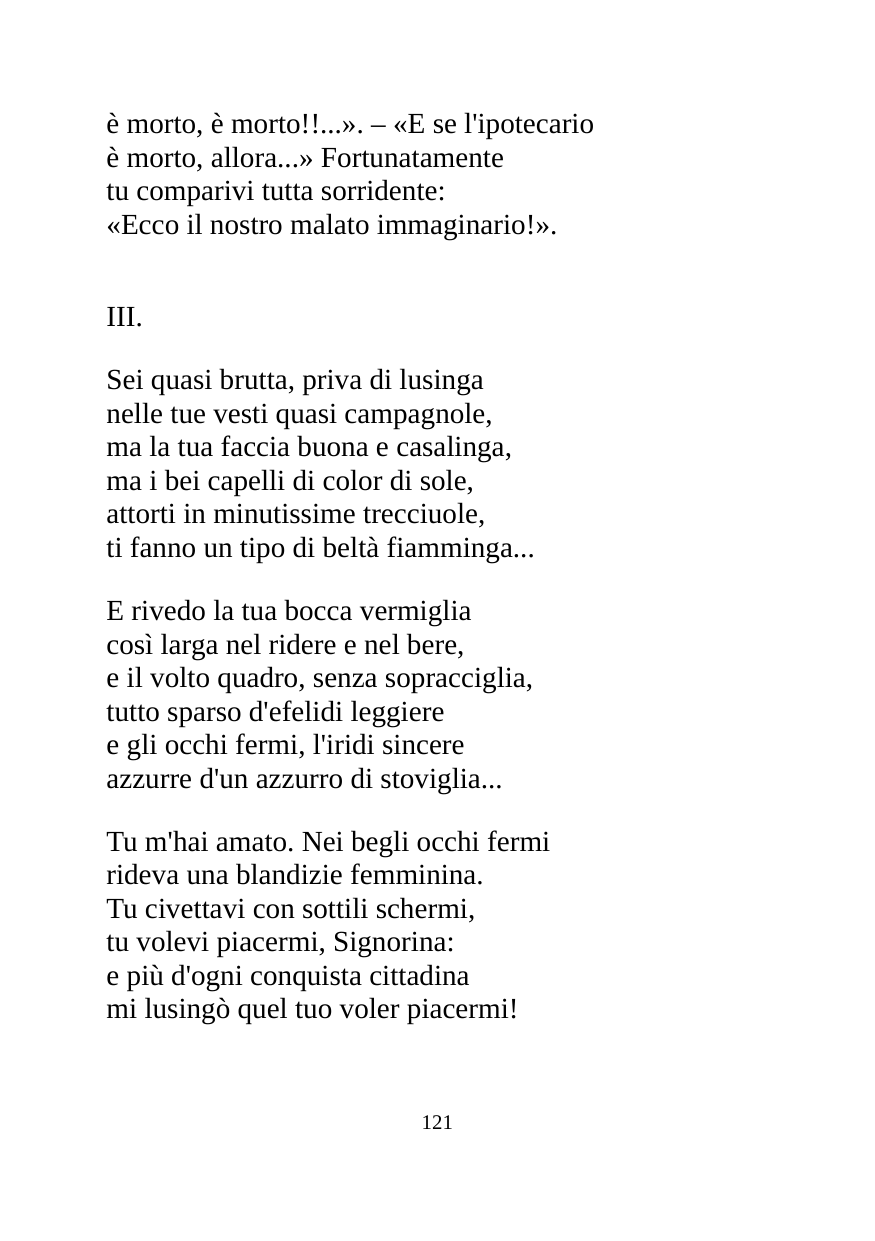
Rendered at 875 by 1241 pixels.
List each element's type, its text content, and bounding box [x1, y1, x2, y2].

text e gli occhi fermi, l'iridi sincere [106, 727, 768, 761]
text attorti in minutissime trecciuole, [106, 497, 768, 530]
text rideva una blandizie femminina. [106, 857, 768, 891]
text tu volevi piacermi, Signorina: [106, 924, 768, 958]
text tu comparivi tutta sorridente: [106, 173, 768, 207]
text così larga nel ridere e nel bere, [106, 627, 768, 660]
text azzurre d'un azzurro di stoviglia... [106, 761, 768, 794]
text è morto, è morto!!...». – «E se l'ipotecario [106, 106, 768, 140]
subtitle III. [106, 299, 768, 333]
text e il volto quadro, senza sopracciglia, [106, 660, 768, 694]
text ma la tua faccia buona e casalinga, [106, 429, 768, 463]
text E rivedo la tua bocca vermiglia [106, 593, 768, 627]
text «Ecco il nostro malato immaginario!». [106, 207, 768, 240]
text ma i bei capelli di color di sole, [106, 463, 768, 497]
text e più d'ogni conquista cittadina [106, 958, 768, 992]
text nelle tue vesti quasi campagnole, [106, 396, 768, 429]
text Sei quasi brutta, priva di lusinga [106, 362, 768, 396]
text Tu civettavi con sottili schermi, [106, 891, 768, 924]
text ti fanno un tipo di beltà fiamminga... [106, 530, 768, 564]
text Tu m'hai amato. Nei begli occhi fermi [106, 824, 768, 857]
text è morto, allora...» Fortunatamente [106, 140, 768, 173]
text mi lusingò quel tuo voler piacermi! [106, 992, 768, 1025]
text tutto sparso d'efelidi leggiere [106, 694, 768, 727]
